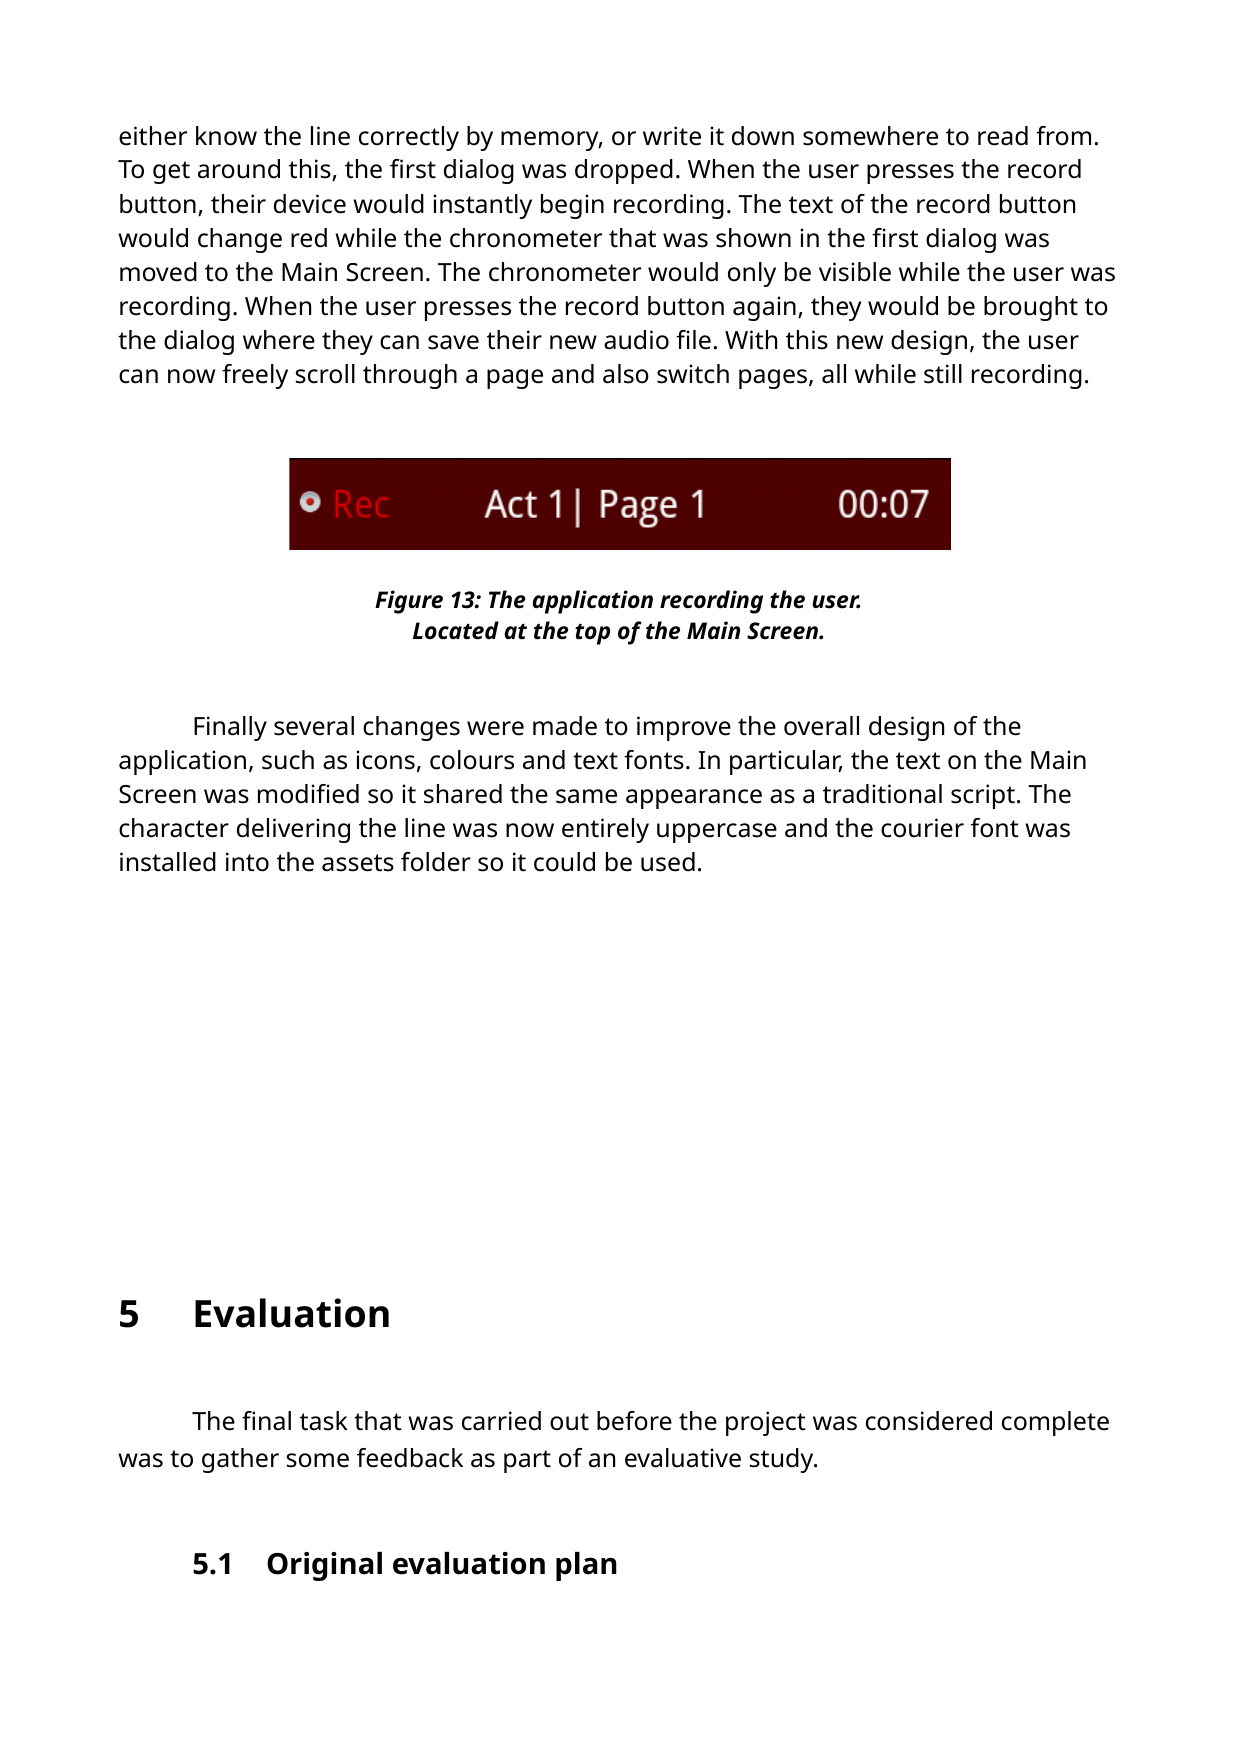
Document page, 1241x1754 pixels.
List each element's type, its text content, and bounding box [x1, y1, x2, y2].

text 5.1 Original evaluation plan [118, 1543, 1122, 1583]
text Located at the top of the Main Screen. [118, 615, 1122, 646]
text either know the line correctly by memory, or write it down somewhere to read from. To get around this, the first dialog was dropped. When the user presses the record button, their device would instantly begin recording. The text of the record button would change red while the chronometer that was shown in the first dialog was moved to the Main Screen. The chronometer would only be visible while the user was recording. When the user presses the record button again, they would be brought to the dialog where they can save their new audio file. With this new design, the user can now freely scroll through a page and also switch pages, all while still recording. [118, 118, 1122, 391]
text Figure 13: The application recording the user. [118, 584, 1122, 615]
text The final task that was carried out before the project was considered complete was to gather some feedback as part of an evaluative study. [118, 1390, 1122, 1475]
text 5 Evaluation [118, 1288, 1122, 1339]
text Finally several changes were made to improve the overall design of the application, such as icons, colours and text fonts. In particular, the text on the Main Screen was modified so it shared the same appearance as a traditional script. The character delivering the line was now entirely uppercase and the courier font was installed into the assets folder so it could be used. [118, 709, 1122, 879]
picture [289, 458, 951, 550]
